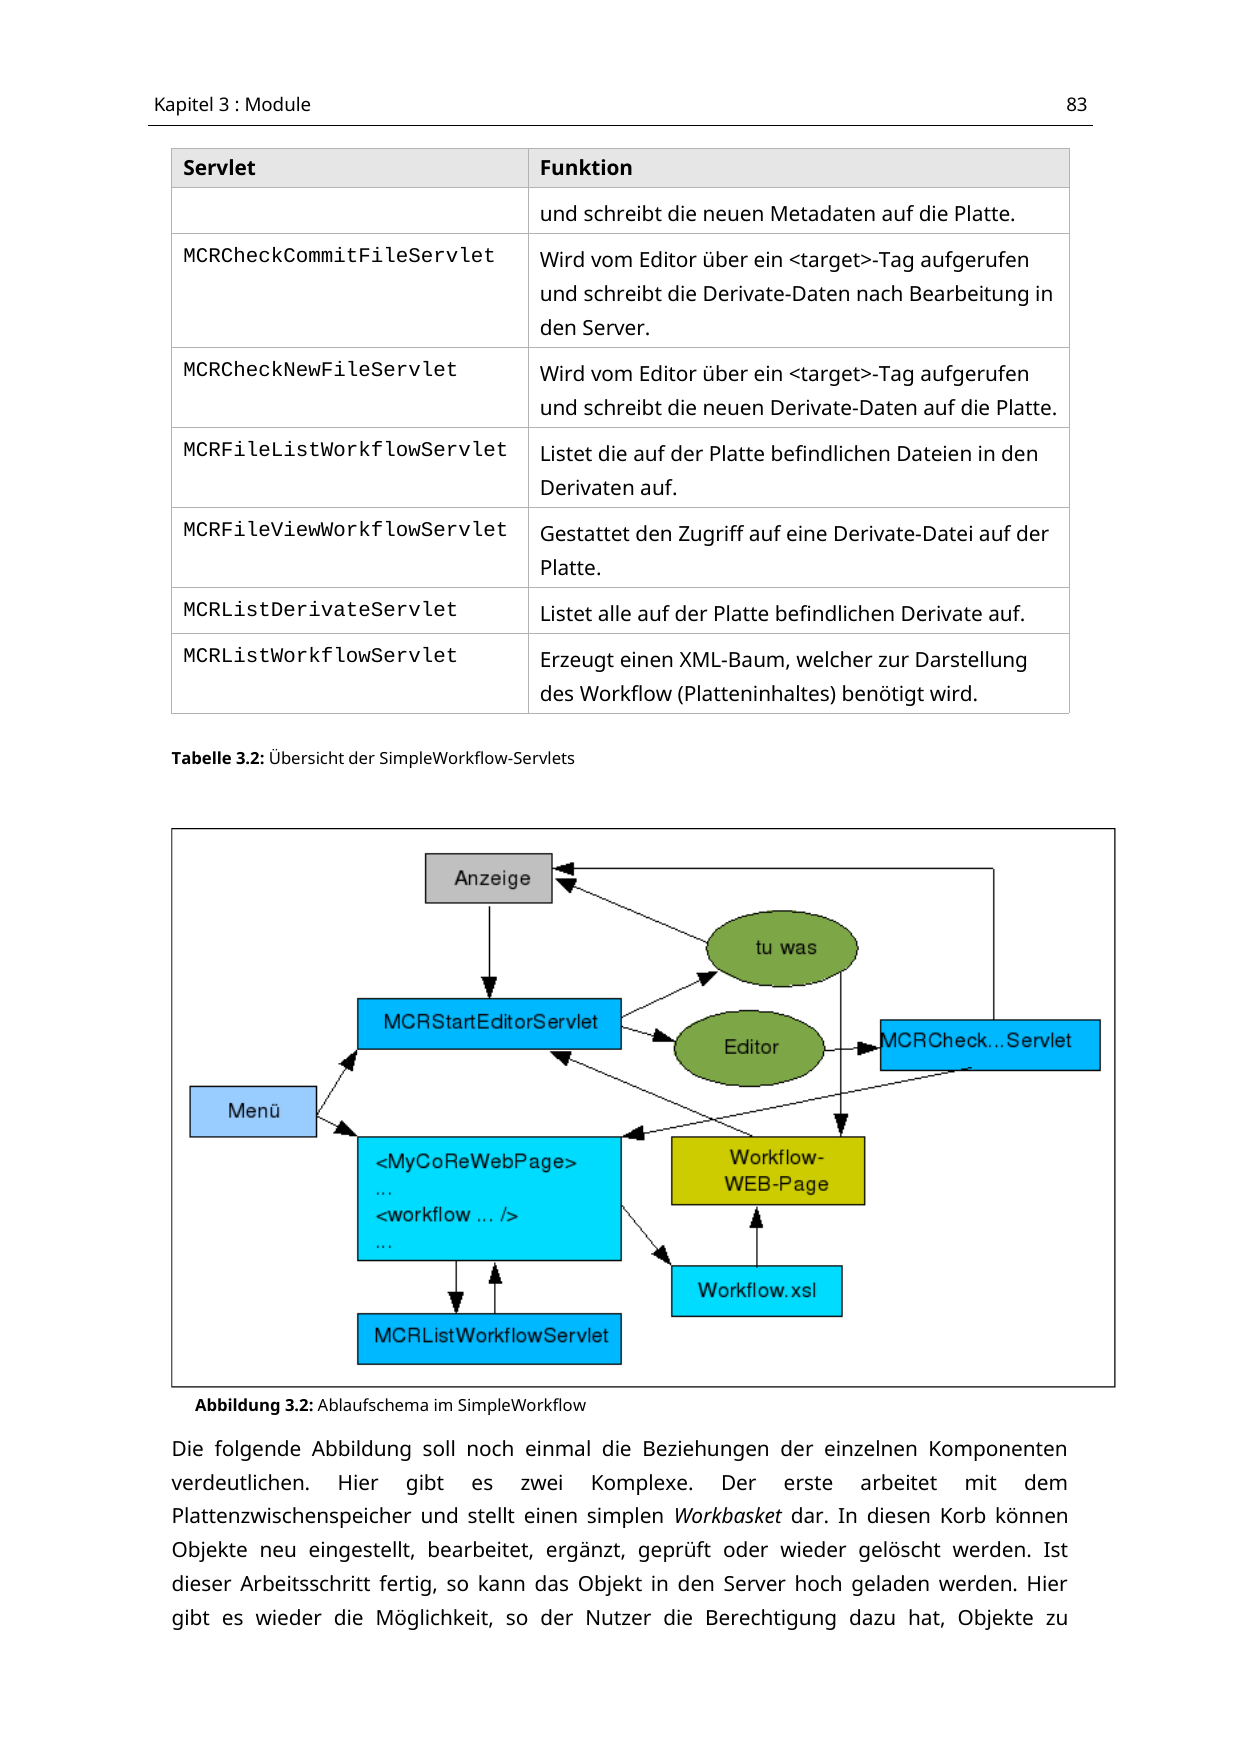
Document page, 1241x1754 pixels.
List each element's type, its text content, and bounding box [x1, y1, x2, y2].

table_cell Wird vom Editor über ein <target>-Tag aufgerufen und schreibt die neuen Derivate-Daten auf die Platte. [529, 348, 1069, 427]
table_header Servlet [172, 149, 528, 187]
table_cell MCRFileListWorkflowServlet [172, 428, 528, 507]
table_header Funktion [529, 149, 1069, 187]
picture [171, 828, 1117, 1389]
table_cell MCRListWorkflowServlet [172, 634, 528, 713]
table_cell MCRFileViewWorkflowServlet [172, 508, 528, 587]
table_cell und schreibt die neuen Metadaten auf die Platte. [529, 188, 1069, 233]
table_cell MCRListDerivateServlet [172, 588, 528, 633]
table_cell Gestattet den Zugriff auf eine Derivate-Datei auf der Platte. [529, 508, 1069, 587]
table_cell Erzeugt einen XML-Baum, welcher zur Darstellung des Workflow (Platteninhaltes) benötigt wird. [529, 634, 1069, 713]
text Abbildung 3.2: Ablaufschema im SimpleWorkflow [195, 1389, 1092, 1416]
table_cell Listet alle auf der Platte befindlichen Derivate auf. [529, 588, 1069, 633]
table_cell MCRCheckCommitFileServlet [172, 234, 528, 347]
text Die folgende Abbildung soll noch einmal die Beziehungen der einzelnen Komponenten verdeutlichen. Hier gibt es zwei Komplexe. Der erste arbeitet mit dem Plattenzwischenspeicher und stellt einen simplen Workbasket dar. In diesen Korb können Objekte neu eingestellt, bearbeitet, ergänzt, geprüft oder wieder gelöscht werden. Ist dieser Arbeitsschritt fertig, so kann das Objekt in den Server hoch geladen werden. Hier gibt es wieder die Möglichkeit, so der Nutzer die Berechtigung dazu hat, Objekte zu [171, 1389, 1069, 1631]
table_cell Wird vom Editor über ein <target>-Tag aufgerufen und schreibt die Derivate-Daten nach Bearbeitung in den Server. [529, 234, 1069, 347]
table_cell [172, 188, 528, 233]
table_cell Listet die auf der Platte befindlichen Dateien in den Derivaten auf. [529, 428, 1069, 507]
table_cell MCRCheckNewFileServlet [172, 348, 528, 427]
text Tabelle 3.2: Übersicht der SimpleWorkflow-Servlets [171, 747, 1069, 770]
text [171, 799, 1116, 828]
